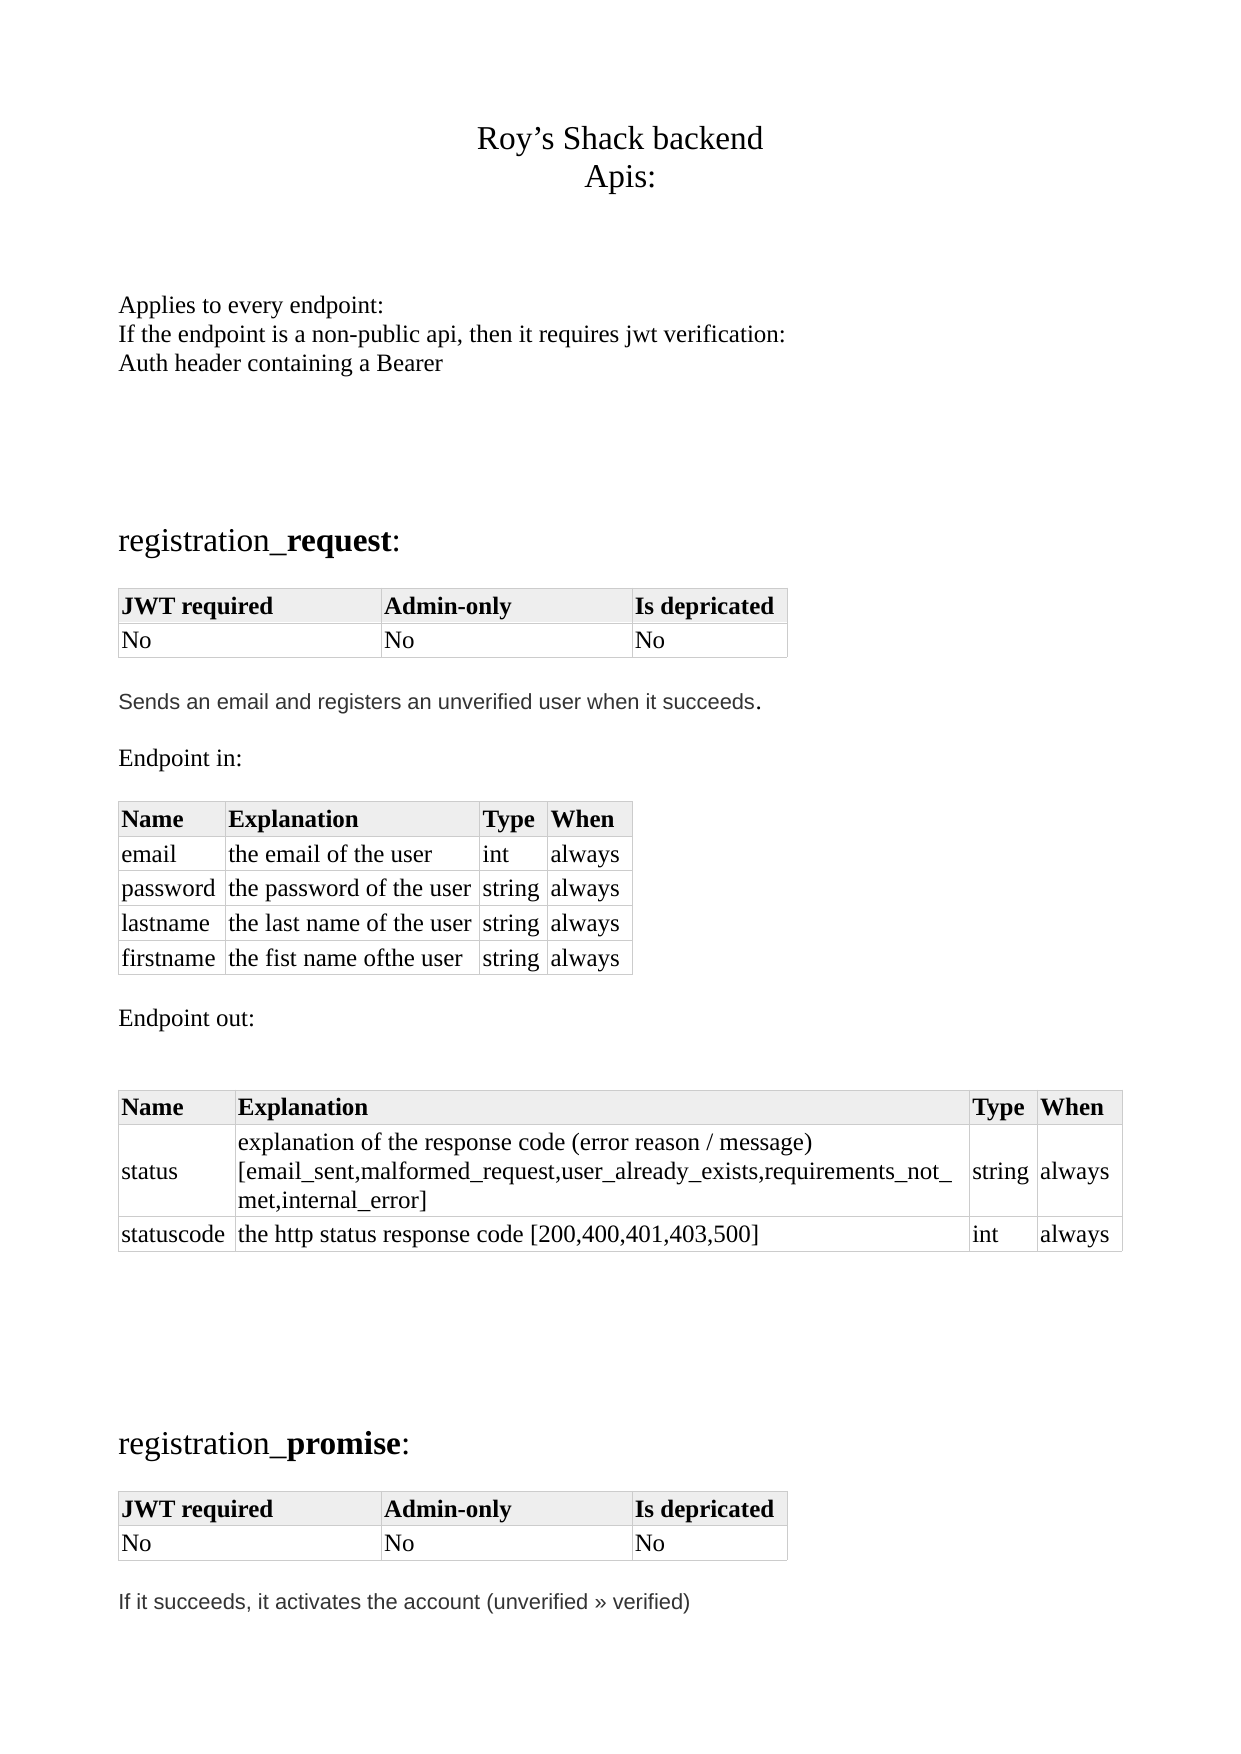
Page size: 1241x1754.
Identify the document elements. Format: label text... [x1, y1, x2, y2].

table_cell always [548, 906, 632, 940]
table_cell No [119, 624, 381, 657]
table_cell the last name of the user [226, 906, 479, 940]
table_cell the email of the user [226, 837, 479, 870]
text registration_promise: [118, 1424, 1122, 1462]
table_cell string [480, 906, 547, 940]
table_cell No [633, 624, 787, 657]
table_header Type [970, 1091, 1037, 1124]
text registration_request: [118, 521, 1122, 559]
table_header Admin-only [382, 1492, 632, 1525]
text Auth header containing a Bearer [118, 348, 1122, 377]
table_cell string [480, 871, 547, 905]
table_cell string [970, 1125, 1037, 1216]
table_header Type [480, 802, 547, 836]
table_cell always [548, 837, 632, 870]
table_header Admin-only [382, 589, 632, 622]
table_cell always [1038, 1217, 1122, 1251]
table_cell the http status response code [200,400,401,403,500] [236, 1217, 969, 1251]
text Endpoint in: [118, 743, 1122, 772]
table_header When [548, 802, 632, 836]
table_header Explanation [236, 1091, 969, 1124]
table_header Explanation [226, 802, 479, 836]
text Applies to every endpoint: [118, 291, 1122, 319]
table_cell always [548, 871, 632, 905]
table_header Name [119, 802, 225, 836]
table_header JWT required [119, 1492, 381, 1525]
table_cell the password of the user [226, 871, 479, 905]
table_cell statuscode [119, 1217, 235, 1251]
table_cell No [633, 1526, 787, 1560]
table_header Is depricated [633, 589, 787, 622]
table_cell status [119, 1125, 235, 1216]
table_cell explanation of the response code (error reason / message) [email_sent,malformed_request,user_already_exists,requirements_not_met,internal_error] [236, 1125, 969, 1216]
table_cell always [548, 941, 632, 974]
table_cell No [382, 624, 632, 657]
table_cell always [1038, 1125, 1122, 1216]
table_header Name [119, 1091, 235, 1124]
table_header When [1038, 1091, 1122, 1124]
text Endpoint out: [118, 1003, 1122, 1032]
table_cell int [480, 837, 547, 870]
text If it succeeds, it activates the account (unverified » verified) [118, 1589, 1122, 1614]
text Apis: [118, 156, 1122, 195]
text Roy’s Shack backend [118, 118, 1122, 156]
table_header Is depricated [633, 1492, 787, 1525]
table_cell password [119, 871, 225, 905]
table_cell email [119, 837, 225, 870]
table_cell the fist name ofthe user [226, 941, 479, 974]
text Sends an email and registers an unverified user when it succeeds. [118, 686, 1122, 715]
table_cell No [119, 1526, 381, 1560]
table_cell No [382, 1526, 632, 1560]
table_cell int [970, 1217, 1037, 1251]
table_cell lastname [119, 906, 225, 940]
text If the endpoint is a non-public api, then it requires jwt verification: [118, 319, 1122, 348]
table_header JWT required [119, 589, 381, 622]
table_cell string [480, 941, 547, 974]
table_cell firstname [119, 941, 225, 974]
